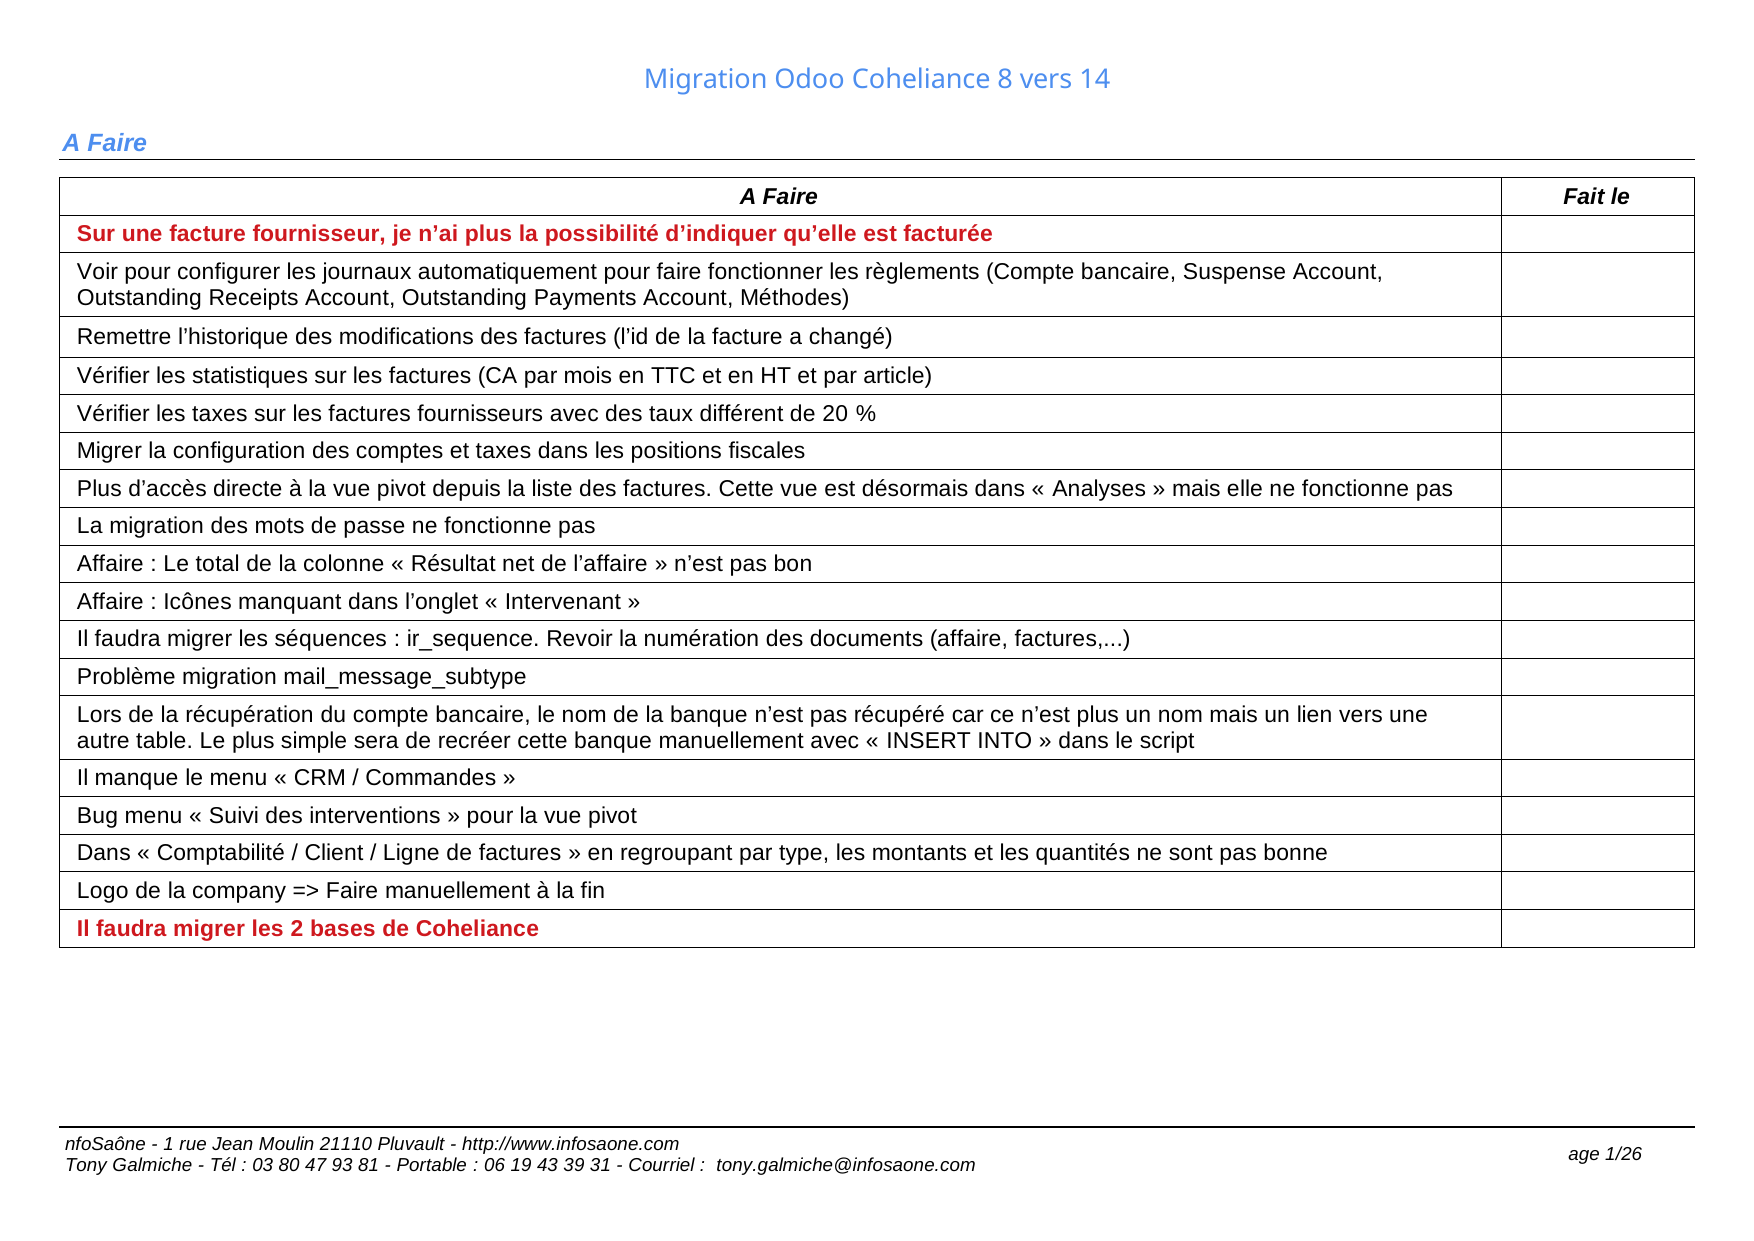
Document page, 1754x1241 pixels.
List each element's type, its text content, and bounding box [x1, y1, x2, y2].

table_cell [1502, 872, 1694, 909]
table_cell Lors de la récupération du compte bancaire, le nom de la banque n’est pas récupéré car ce n’est plus un nom mais un lien vers une autre table. Le plus simple sera de recréer cette banque manuellement avec « INSERT INTO » dans le script [60, 696, 1501, 759]
table_cell [1502, 760, 1694, 796]
subtitle A Faire [59, 126, 1695, 159]
table_cell [1502, 546, 1694, 582]
table_cell [1502, 395, 1694, 432]
table_cell Dans « Comptabilité / Client / Ligne de factures » en regroupant par type, les montants et les quantités ne sont pas bonne [60, 835, 1501, 871]
table_cell Vérifier les taxes sur les factures fournisseurs avec des taux différent de 20 % [60, 395, 1501, 432]
table_header Fait le [1502, 178, 1694, 215]
table_cell Vérifier les statistiques sur les factures (CA par mois en TTC et en HT et par article) [60, 358, 1501, 394]
table_cell [1502, 358, 1694, 394]
table_cell Affaire : Le total de la colonne « Résultat net de l’affaire » n’est pas bon [60, 546, 1501, 582]
table_cell Affaire : Icônes manquant dans l’onglet « Intervenant » [60, 583, 1501, 620]
table_cell Plus d’accès directe à la vue pivot depuis la liste des factures. Cette vue est désormais dans « Analyses » mais elle ne fonctionne pas [60, 470, 1501, 507]
table_cell [1502, 797, 1694, 834]
table_header A Faire [60, 178, 1501, 215]
table_cell Il faudra migrer les séquences : ir_sequence. Revoir la numération des documents (affaire, factures,...) [60, 621, 1501, 658]
table_cell Sur une facture fournisseur, je n’ai plus la possibilité d’indiquer qu’elle est facturée [60, 216, 1501, 252]
table_cell Problème migration mail_message_subtype [60, 659, 1501, 695]
table_cell La migration des mots de passe ne fonctionne pas [60, 508, 1501, 545]
table_cell [1502, 433, 1694, 469]
table_cell [1502, 470, 1694, 507]
table_cell Remettre l’historique des modifications des factures (l’id de la facture a changé) [60, 317, 1501, 357]
table_cell Bug menu « Suivi des interventions » pour la vue pivot [60, 797, 1501, 834]
table_cell Migrer la configuration des comptes et taxes dans les positions fiscales [60, 433, 1501, 469]
table_cell [1502, 621, 1694, 658]
text Migration Odoo Coheliance 8 vers 14 [59, 59, 1695, 96]
table_cell Logo de la company => Faire manuellement à la fin [60, 872, 1501, 909]
table_cell [1502, 317, 1694, 357]
table_cell [1502, 910, 1694, 947]
table_cell [1502, 696, 1694, 759]
table_cell [1502, 508, 1694, 545]
table_cell [1502, 216, 1694, 252]
table_cell Il faudra migrer les 2 bases de Coheliance [60, 910, 1501, 947]
table_cell Voir pour configurer les journaux automatiquement pour faire fonctionner les règlements (Compte bancaire, Suspense Account, Outstanding Receipts Account, Outstanding Payments Account, Méthodes) [60, 253, 1501, 316]
table_cell [1502, 583, 1694, 620]
table_cell [1502, 835, 1694, 871]
table_cell [1502, 253, 1694, 316]
table_cell [1502, 659, 1694, 695]
table_cell Il manque le menu « CRM / Commandes » [60, 760, 1501, 796]
